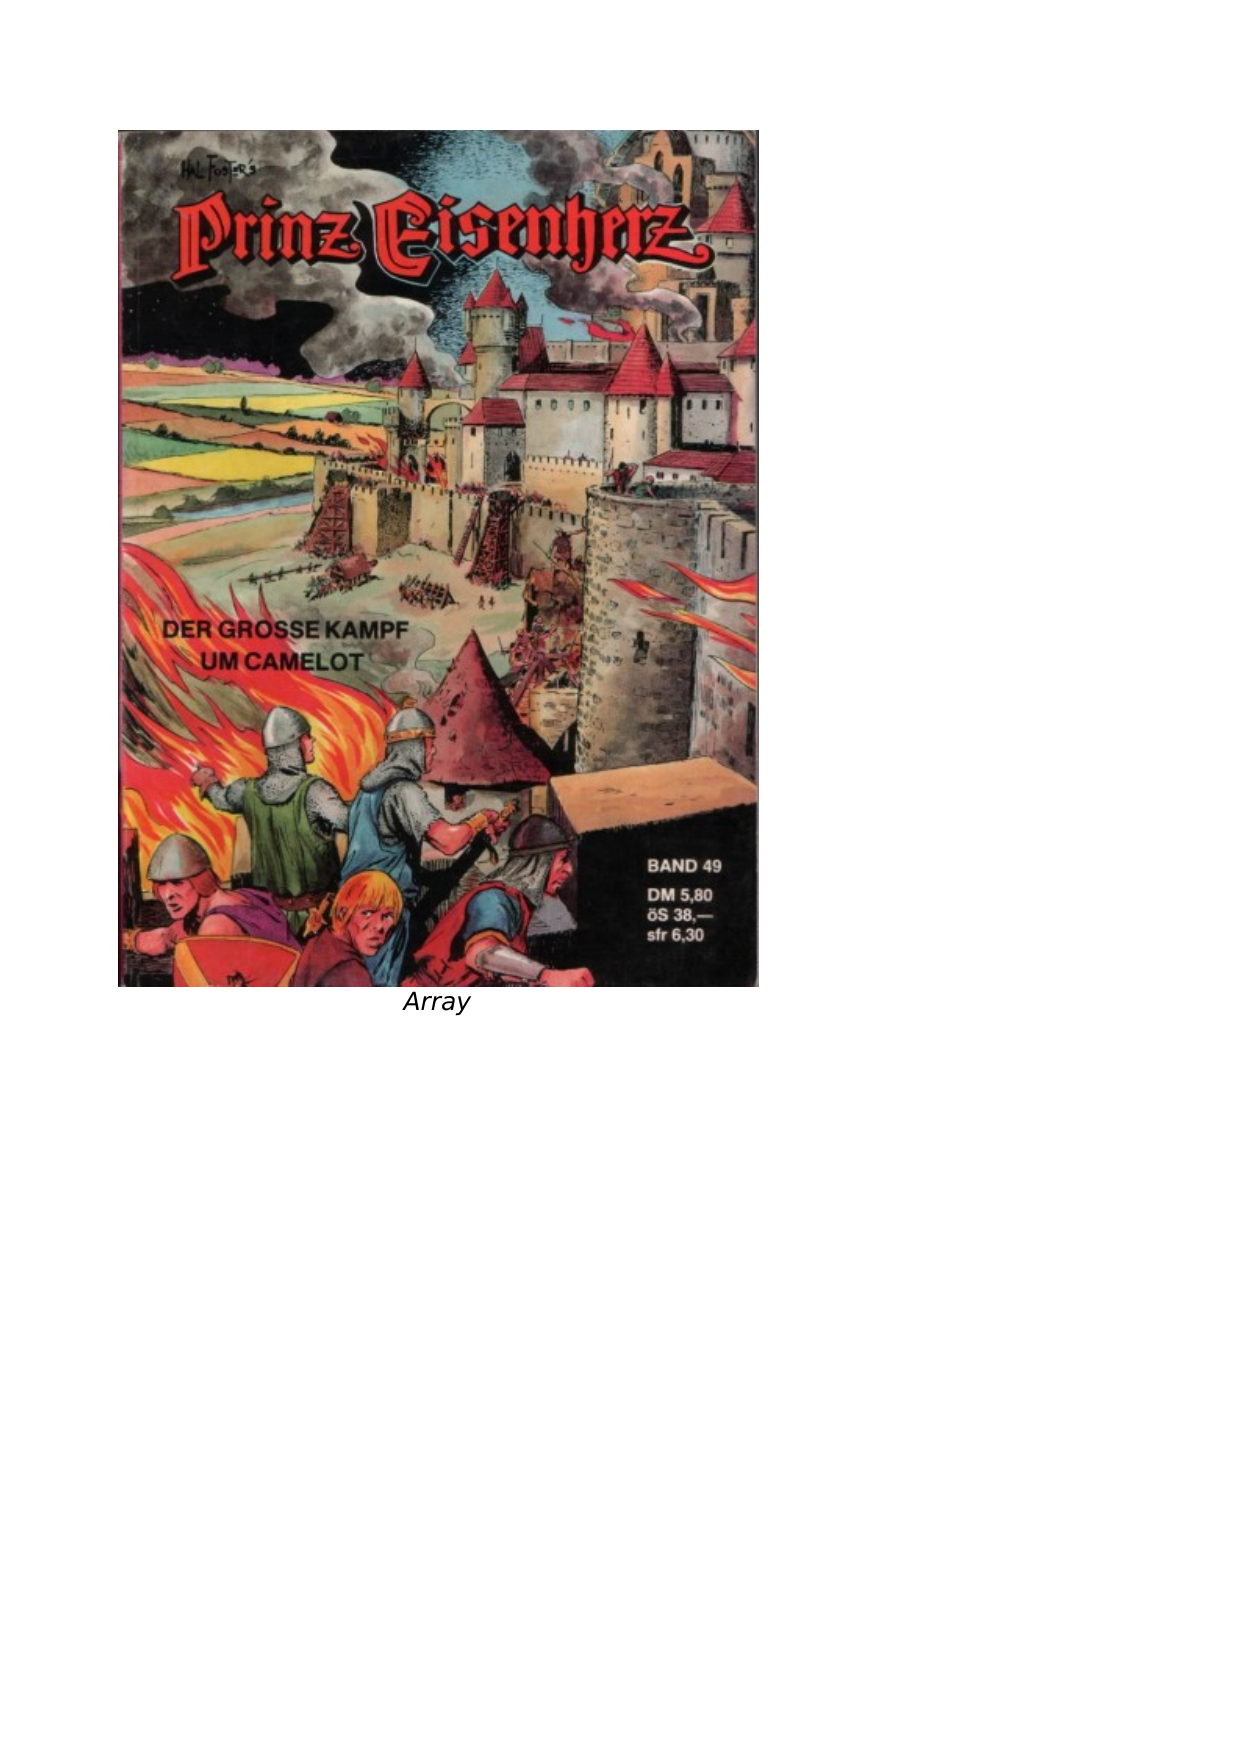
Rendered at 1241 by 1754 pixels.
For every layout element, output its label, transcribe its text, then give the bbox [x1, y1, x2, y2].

text Array [118, 987, 759, 1016]
picture [118, 130, 759, 987]
text [118, 118, 1122, 1016]
